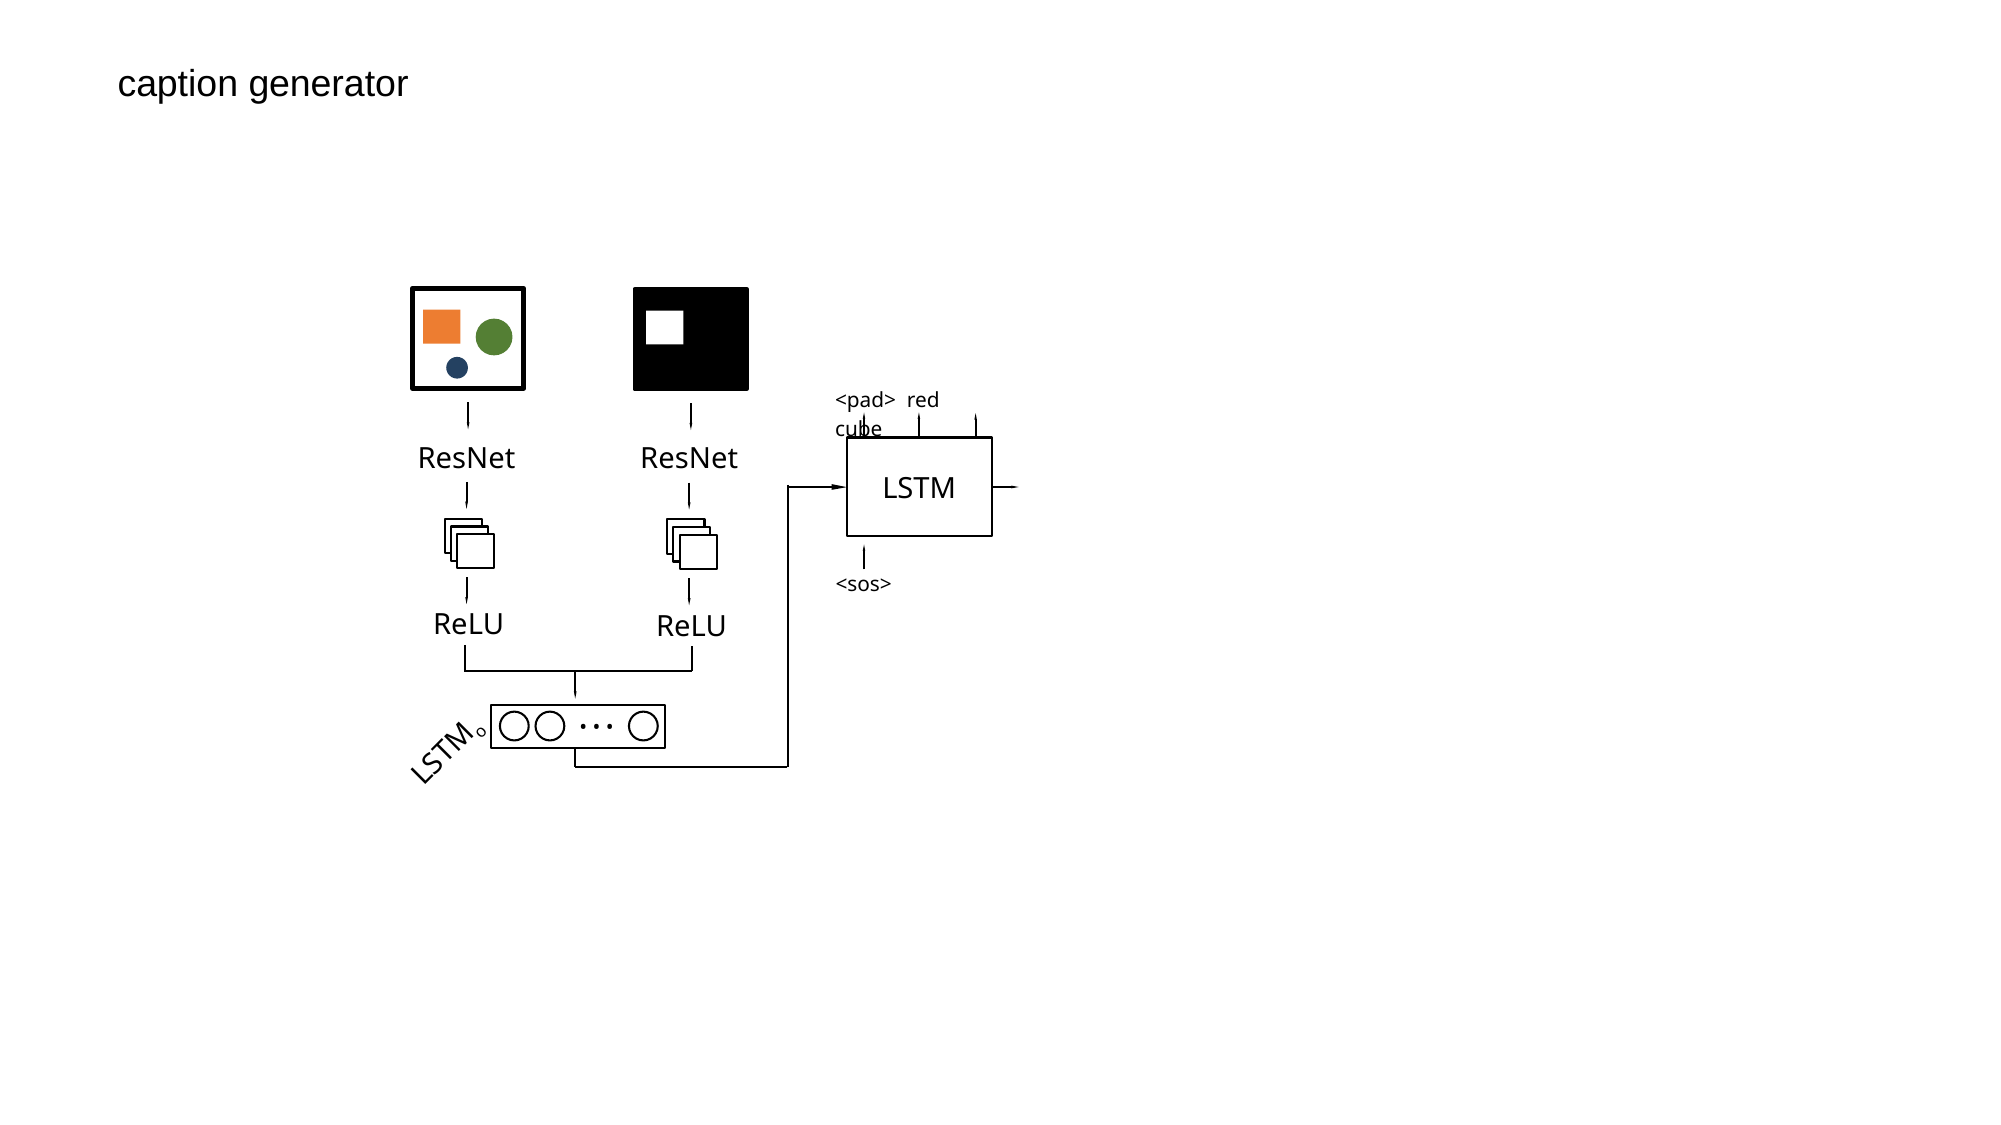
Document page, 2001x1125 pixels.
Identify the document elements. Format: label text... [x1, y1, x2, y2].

text_box ResNet [381, 429, 552, 480]
text_box [634, 289, 747, 390]
text_box [444, 518, 489, 561]
text_box ReLU [606, 597, 777, 648]
text_box [412, 288, 524, 389]
text_box ReLU [383, 595, 554, 646]
text_box [808, 561, 919, 602]
text_box [667, 519, 705, 554]
text_box [457, 534, 495, 569]
text_box • • • [535, 709, 658, 743]
text_box caption generator [102, 54, 463, 96]
text_box <pad> red cube [820, 378, 1024, 419]
text_box LSTM [846, 437, 992, 537]
text_box • • • [631, 713, 656, 739]
text_box [490, 705, 666, 748]
text_box • • • [537, 713, 563, 739]
text_box ResNet [604, 430, 775, 481]
text_box [673, 527, 717, 570]
text_box [502, 713, 527, 739]
text_box LSTMo [385, 664, 527, 806]
